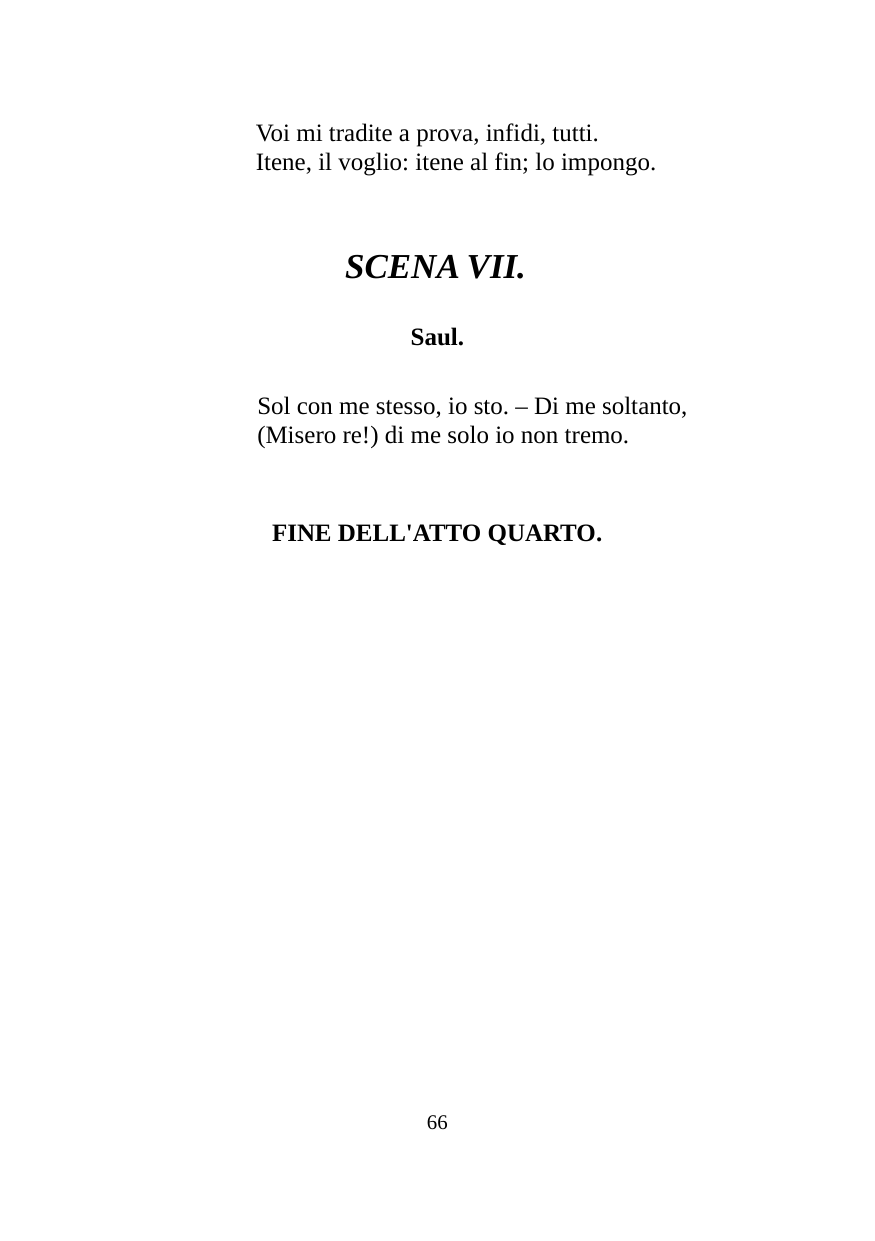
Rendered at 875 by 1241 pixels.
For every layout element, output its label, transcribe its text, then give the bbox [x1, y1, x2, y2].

table_cell [91, 106, 244, 187]
text Saul. [88, 322, 786, 351]
table_header [86, 380, 245, 461]
text FINE DELL'ATTO QUARTO. [88, 518, 786, 547]
subtitle SCENA VII. [88, 246, 786, 287]
table_cell Voi mi tradite a prova, infidi, tutti. Itene, il voglio: itene al fin; lo impongo. [244, 106, 787, 187]
table_header Sol con me stesso, io sto. – Di me soltanto, (Misero re!) di me solo io non tremo. [245, 380, 783, 461]
